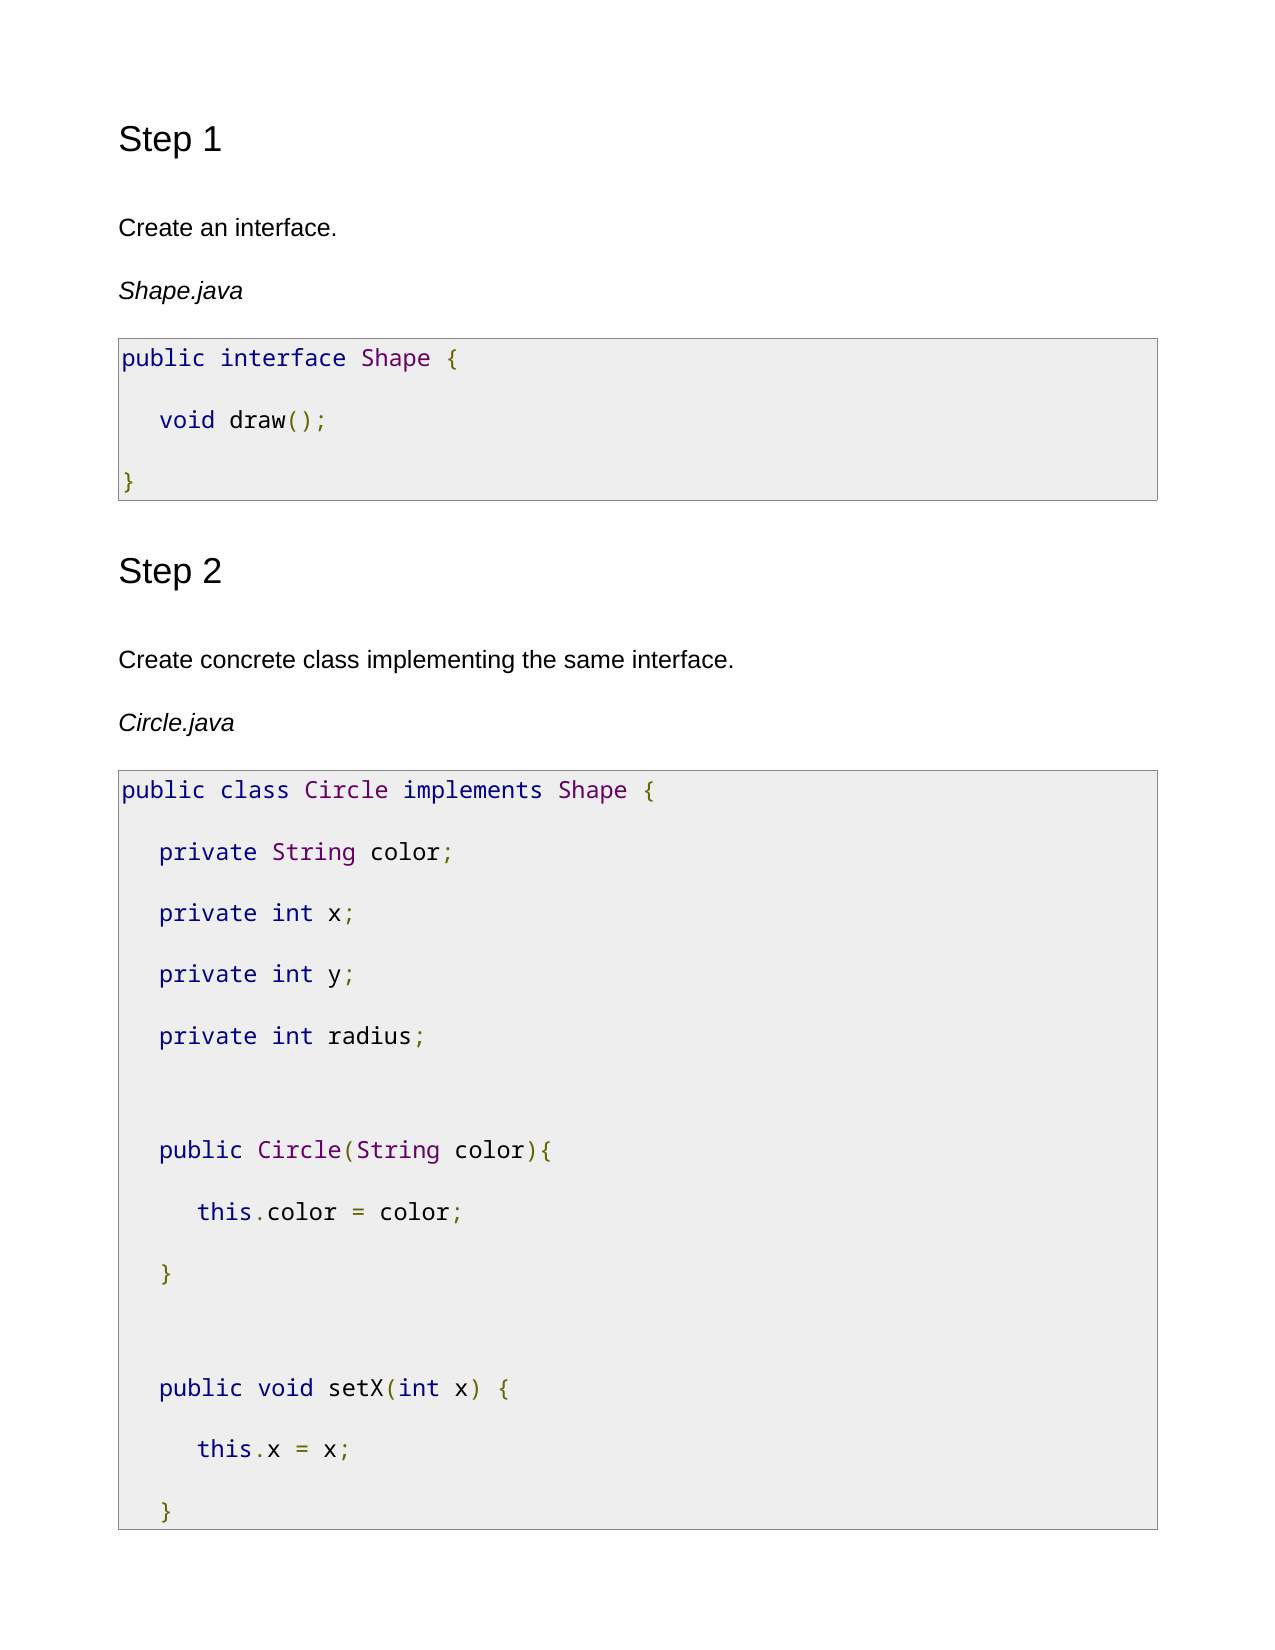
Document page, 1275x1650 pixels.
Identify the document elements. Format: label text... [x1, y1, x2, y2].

text public void setX(int x) { [119, 1368, 1157, 1403]
text Shape.java [118, 276, 1157, 304]
text Circle.java [118, 708, 1157, 736]
subtitle Step 1 [118, 118, 1157, 159]
subtitle Step 2 [118, 550, 1157, 591]
text private String color; [119, 832, 1157, 867]
text private int x; [119, 893, 1157, 928]
text this.x = x; [119, 1429, 1157, 1465]
text void draw(); [119, 400, 1157, 435]
text public interface Shape { [119, 339, 1157, 373]
text Create an interface. [118, 213, 1157, 242]
text } [119, 461, 1157, 500]
text private int y; [119, 954, 1157, 990]
text Create concrete class implementing the same interface. [118, 645, 1157, 674]
text this.color = color; [119, 1192, 1157, 1227]
text } [119, 1491, 1157, 1529]
text public Circle(String color){ [119, 1131, 1157, 1166]
text } [119, 1253, 1157, 1289]
text public class Circle implements Shape { [119, 771, 1157, 805]
text private int radius; [119, 1016, 1157, 1051]
